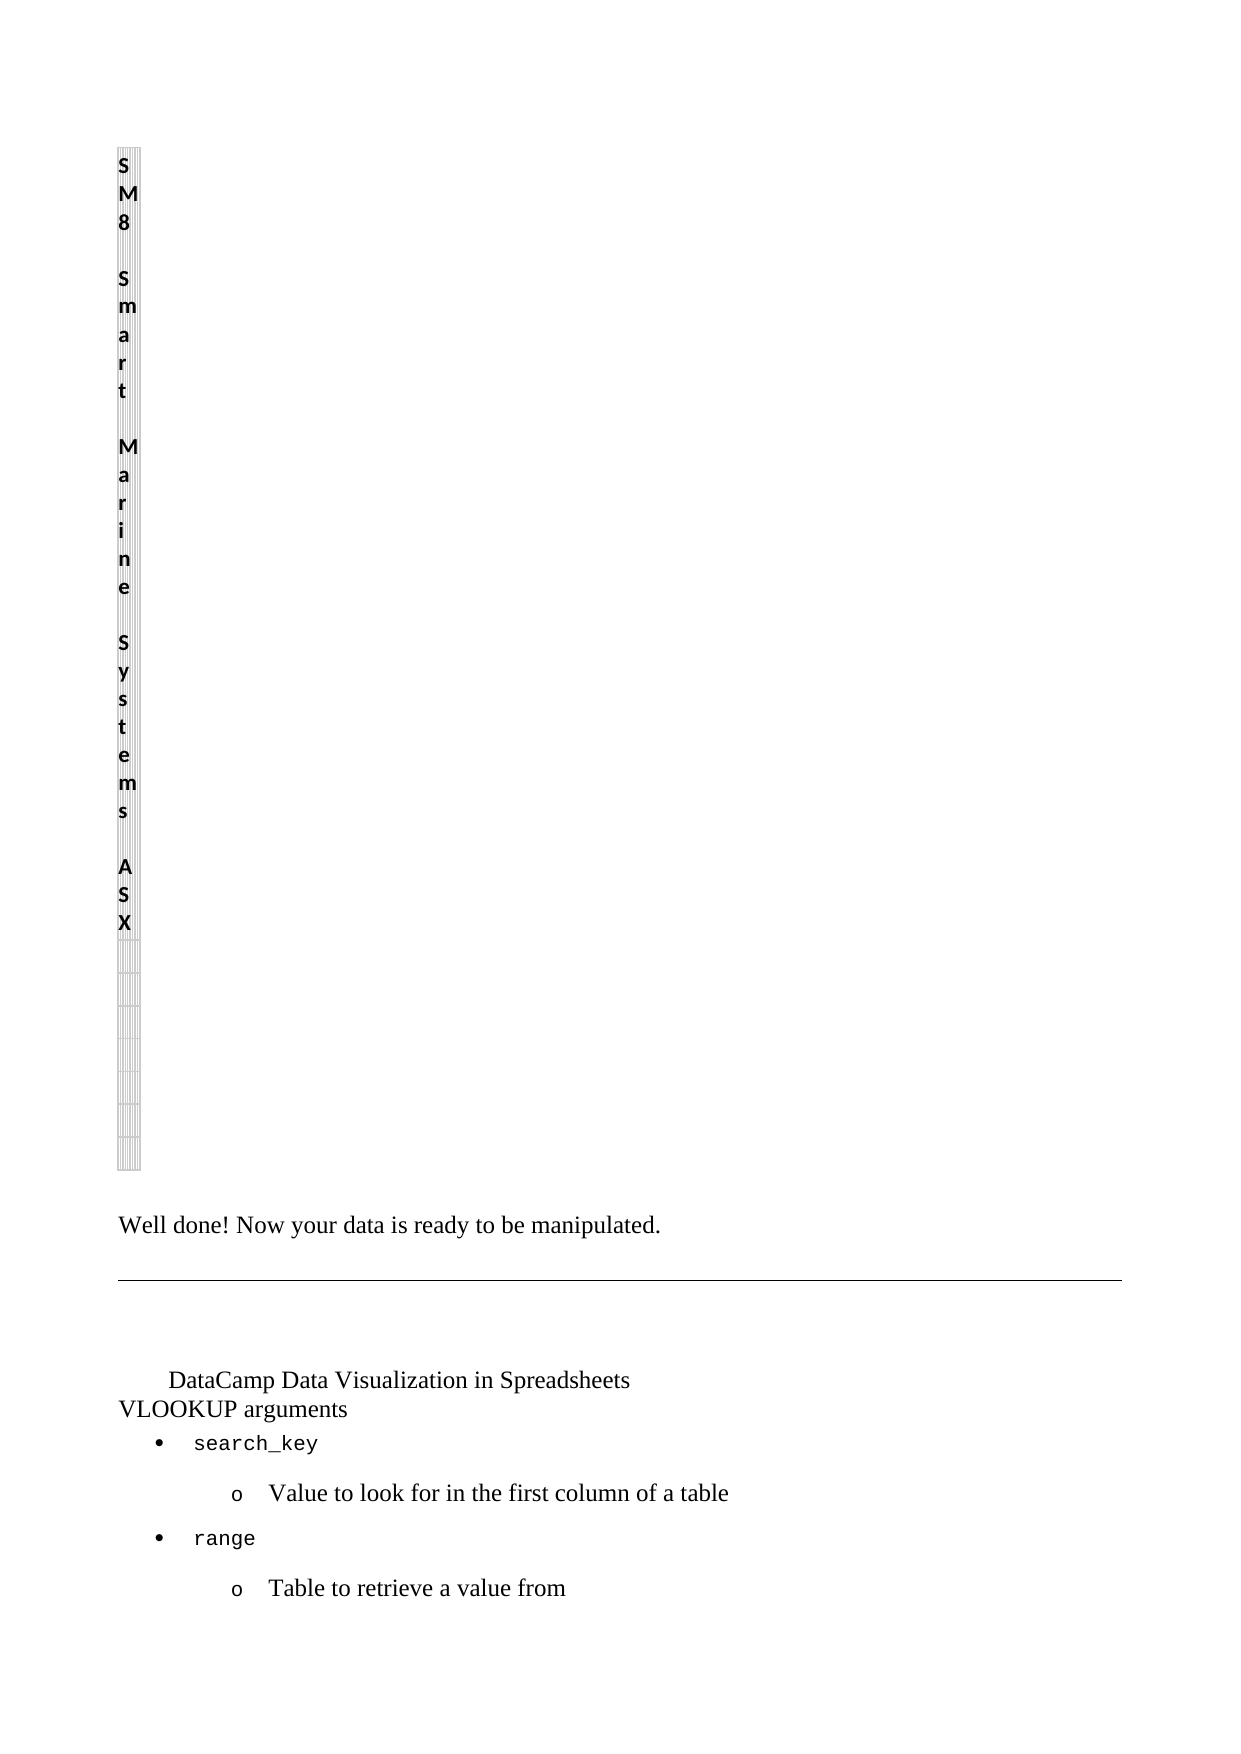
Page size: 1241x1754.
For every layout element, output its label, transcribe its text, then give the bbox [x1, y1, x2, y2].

text Well done! Now your data is ready to be manipulated. [118, 1210, 1122, 1238]
list Table to retrieve a value from [231, 1573, 1122, 1602]
list range [156, 1528, 1122, 1552]
list Value to look for in the first column of a table [231, 1478, 1122, 1507]
text VLOOKUP arguments [118, 1394, 1122, 1423]
list search_key [156, 1433, 1122, 1457]
text DataCamp Data Visualization in Spreadsheets [118, 1339, 1122, 1394]
